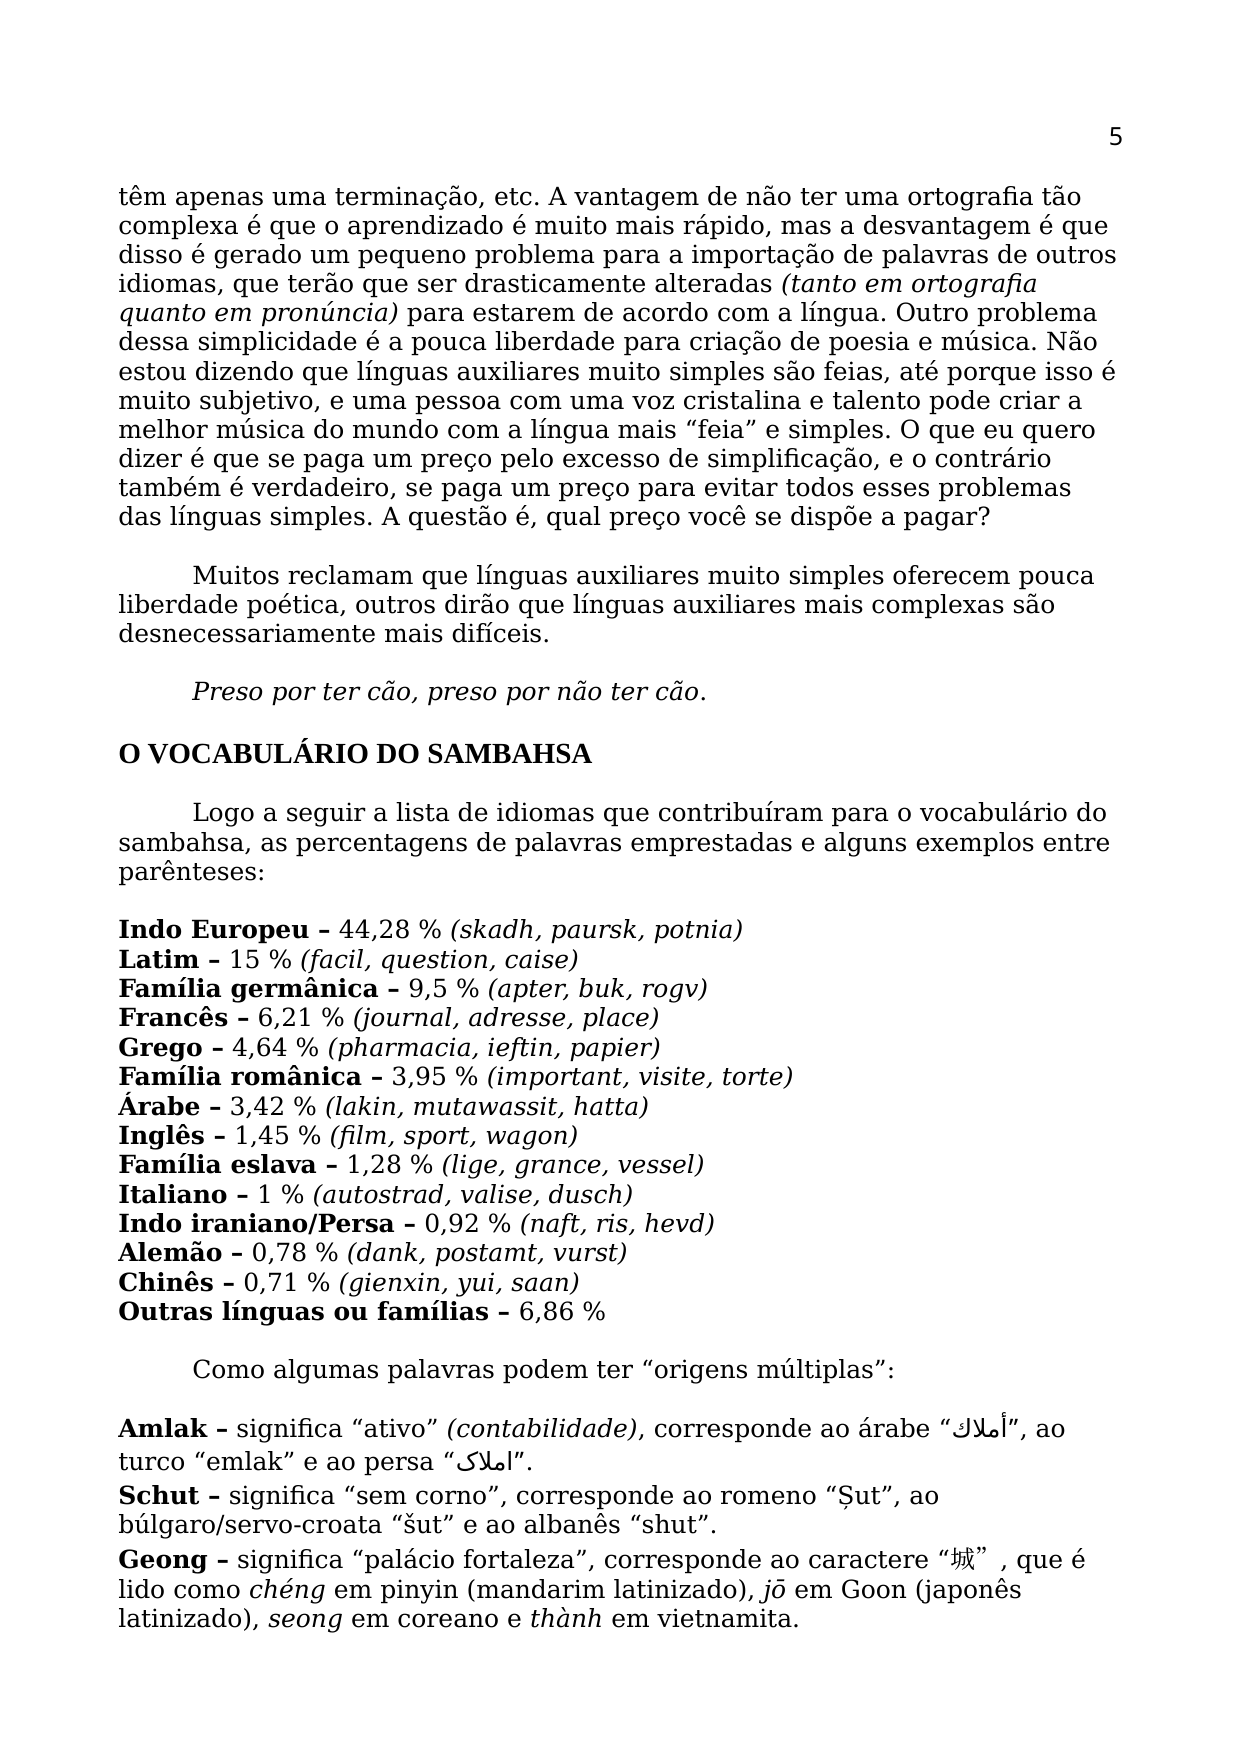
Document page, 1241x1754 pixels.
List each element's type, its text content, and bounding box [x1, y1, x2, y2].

text Indo iraniano/Persa – 0,92 % (naft, ris, hevd) [118, 1209, 1123, 1238]
subtitle O VOCABULÁRIO DO SAMBAHSA [118, 736, 1123, 769]
text Família românica – 3,95 % (important, visite, torte) [118, 1062, 1123, 1091]
text Amlak – significa “ativo” (contabilidade), corresponde ao árabe “أملاك”, ao turco “emlak” e ao persa “املاک”. [118, 1414, 1123, 1481]
text Árabe – 3,42 % (lakin, mutawassit, hatta) [118, 1091, 1123, 1121]
text Latim – 15 % (facil, question, caise) [118, 944, 1123, 974]
text têm apenas uma terminação, etc. A vantagem de não ter uma ortografia tão complexa é que o aprendizado é muito mais rápido, mas a desvantagem é que disso é gerado um pequeno problema para a importação de palavras de outros idiomas, que terão que ser drasticamente alteradas (tanto em ortografia quanto em pronúncia) para estarem de acordo com a língua. Outro problema dessa simplicidade é a pouca liberdade para criação de poesia e música. Não estou dizendo que línguas auxiliares muito simples são feias, até porque isso é muito subjetivo, e uma pessoa com uma voz cristalina e talento pode criar a melhor música do mundo com a língua mais “feia” e simples. O que eu quero dizer é que se paga um preço pelo excesso de simplificação, e o contrário também é verdadeiro, se paga um preço para evitar todos esses problemas das línguas simples. A questão é, qual preço você se dispõe a pagar? [118, 182, 1123, 532]
text Família germânica – 9,5 % (apter, buk, rogv) [118, 974, 1123, 1003]
text Outras línguas ou famílias – 6,86 % [118, 1297, 1123, 1326]
text Italiano – 1 % (autostrad, valise, dusch) [118, 1179, 1123, 1209]
text Indo Europeu – 44,28 % (skadh, paursk, potnia) [118, 915, 1123, 944]
text Inglês – 1,45 % (film, sport, wagon) [118, 1121, 1123, 1150]
text Geong – significa “palácio fortaleza”, corresponde ao caractere “城”, que é lido como chéng em pinyin (mandarim latinizado), jō em Goon (japonês latinizado), seong em coreano e thành em vietnamita. [118, 1539, 1123, 1634]
text Família eslava – 1,28 % (lige, grance, vessel) [118, 1150, 1123, 1179]
text Alemão – 0,78 % (dank, postamt, vurst) [118, 1238, 1123, 1268]
text Preso por ter cão, preso por não ter cão. [118, 677, 1123, 707]
text Logo a seguir a lista de idiomas que contribuíram para o vocabulário do sambahsa, as percentagens de palavras emprestadas e alguns exemplos entre parênteses: [118, 798, 1123, 886]
text Muitos reclamam que línguas auxiliares muito simples oferecem pouca liberdade poética, outros dirão que línguas auxiliares mais complexas são desnecessariamente mais difíceis. [118, 561, 1123, 648]
text Como algumas palavras podem ter “origens múltiplas”: [118, 1356, 1123, 1385]
text Schut – significa “sem corno”, corresponde ao romeno “Șut”, ao búlgaro/servo-croata “šut” e ao albanês “shut”. [118, 1481, 1123, 1539]
text Francês – 6,21 % (journal, adresse, place) [118, 1003, 1123, 1033]
text Grego – 4,64 % (pharmacia, ieftin, papier) [118, 1033, 1123, 1062]
text Chinês – 0,71 % (gienxin, yui, saan) [118, 1268, 1123, 1297]
